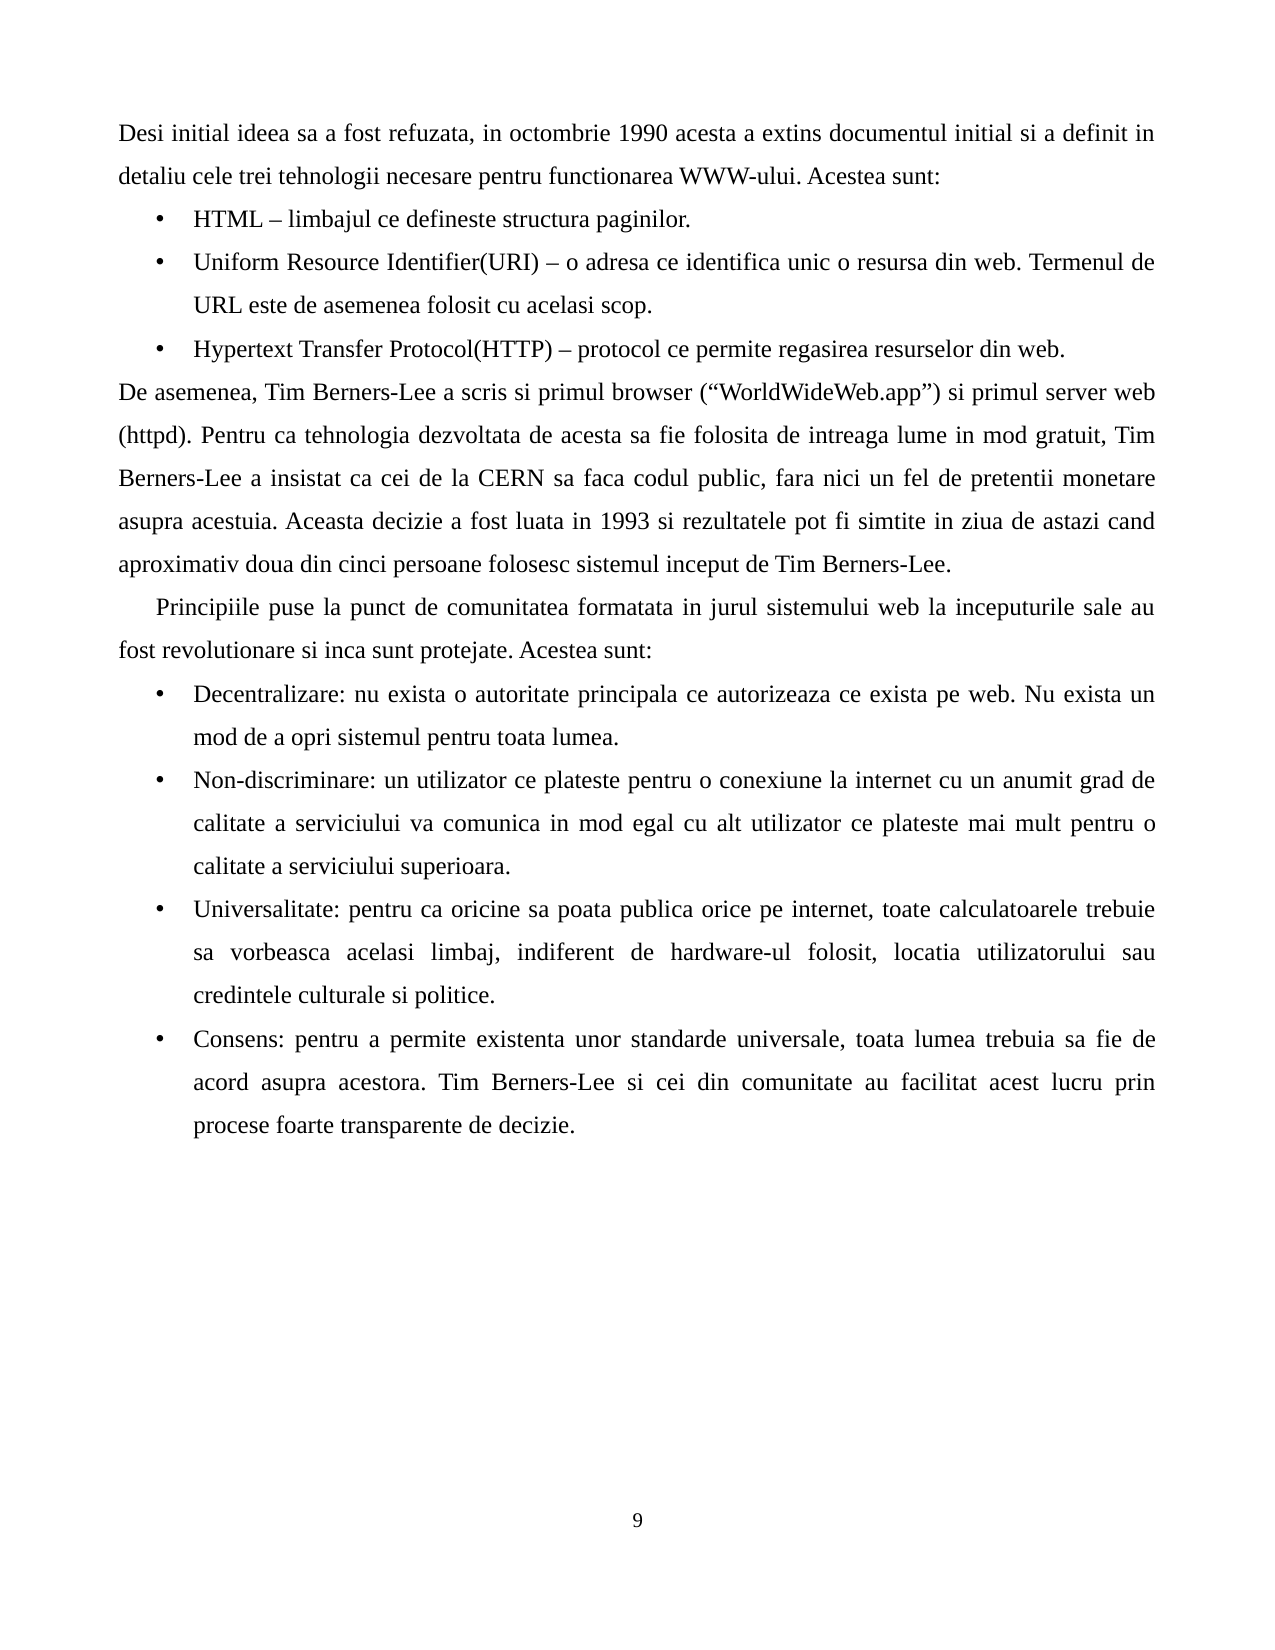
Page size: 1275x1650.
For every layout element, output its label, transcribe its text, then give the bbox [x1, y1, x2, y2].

subtitle Desi initial ideea sa a fost refuzata, in octombrie 1990 acesta a extins documentul initial si a definit in detaliu cele trei tehnologii necesare pentru functionarea WWW-ului. Acestea sunt: [118, 118, 1157, 190]
subtitle Non-discriminare: un utilizator ce plateste pentru o conexiune la internet cu un anumit grad de calitate a serviciului va comunica in mod egal cu alt utilizator ce plateste mai mult pentru o calitate a serviciului superioara. [156, 765, 1157, 880]
subtitle Principiile puse la punct de comunitatea formatata in jurul sistemului web la inceputurile sale au fost revolutionare si inca sunt protejate. Acestea sunt: [118, 592, 1157, 664]
subtitle De asemenea, Tim Berners-Lee a scris si primul browser (“WorldWideWeb.app”) si primul server web (httpd). Pentru ca tehnologia dezvoltata de acesta sa fie folosita de intreaga lume in mod gratuit, Tim Berners-Lee a insistat ca cei de la CERN sa faca codul public, fara nici un fel de pretentii monetare asupra acestuia. Aceasta decizie a fost luata in 1993 si rezultatele pot fi simtite in ziua de astazi cand aproximativ doua din cinci persoane folosesc sistemul inceput de Tim Berners-Lee. [118, 377, 1157, 578]
subtitle Hypertext Transfer Protocol(HTTP) – protocol ce permite regasirea resurselor din web. [156, 334, 1157, 362]
subtitle Uniform Resource Identifier(URI) – o adresa ce identifica unic o resursa din web. Termenul de URL este de asemenea folosit cu acelasi scop. [156, 247, 1157, 319]
subtitle HTML – limbajul ce defineste structura paginilor. [156, 204, 1157, 233]
subtitle Universalitate: pentru ca oricine sa poata publica orice pe internet, toate calculatoarele trebuie sa vorbeasca acelasi limbaj, indiferent de hardware-ul folosit, locatia utilizatorului sau credintele culturale si politice. [156, 894, 1157, 1009]
subtitle Consens: pentru a permite existenta unor standarde universale, toata lumea trebuia sa fie de acord asupra acestora. Tim Berners-Lee si cei din comunitate au facilitat acest lucru prin procese foarte transparente de decizie. [156, 1024, 1157, 1139]
subtitle Decentralizare: nu exista o autoritate principala ce autorizeaza ce exista pe web. Nu exista un mod de a opri sistemul pentru toata lumea. [156, 679, 1157, 751]
